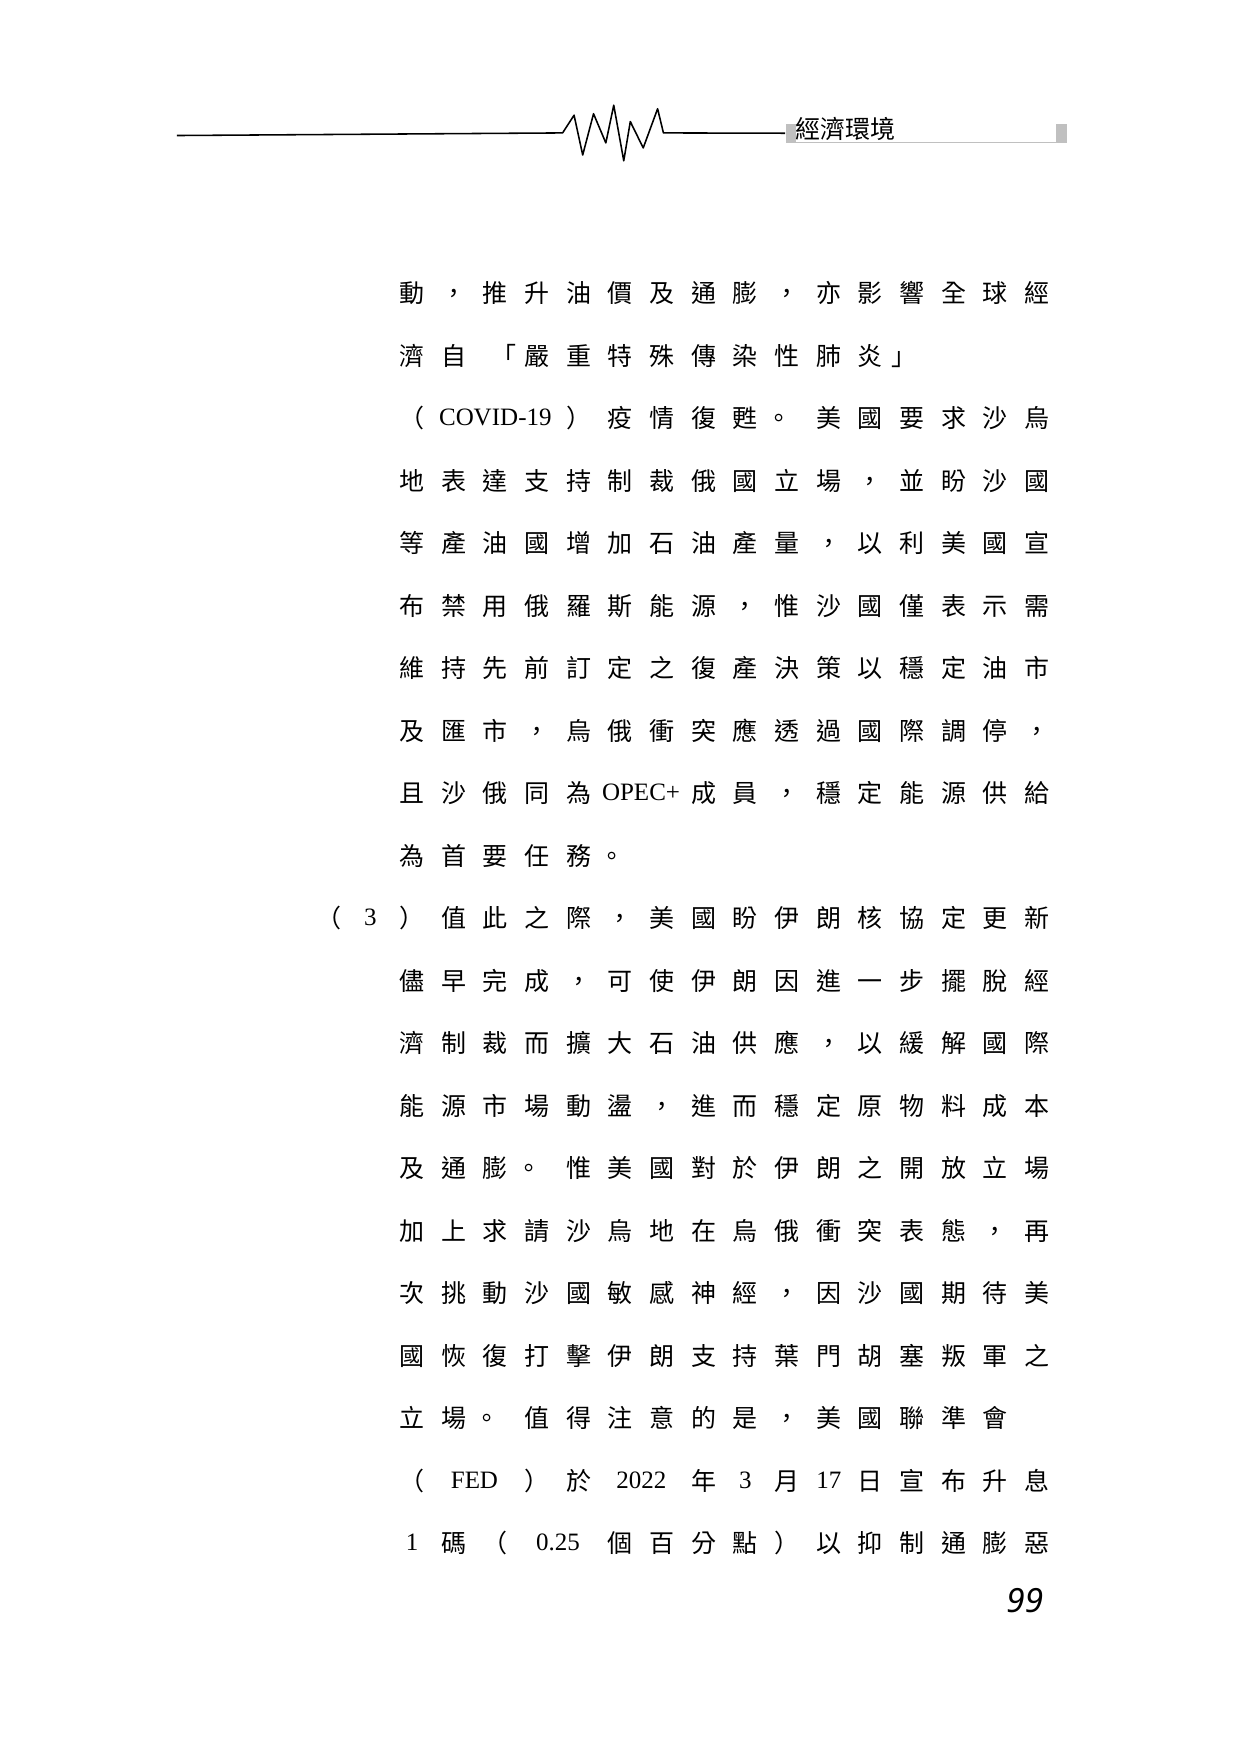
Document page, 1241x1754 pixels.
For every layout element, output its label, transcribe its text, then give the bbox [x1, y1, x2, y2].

text （3）值此之際，美國盼伊朗核協定更新儘早完成，可使伊朗因進一步擺脫經濟制裁而擴大石油供應，以緩解國際能源市場動盪，進而穩定原物料成本及通膨。惟美國對於伊朗之開放立場加上求請沙烏地在烏俄衝突表態，再次挑動沙國敏感神經，因沙國期待美國恢復打擊伊朗支持葉門胡塞叛軍之立場。值得注意的是，美國聯準會（FED）於2022年3月17日宣布升息1碼（0.25個百分點）以抑制通膨惡 [306, 875, 1058, 1563]
text 動，推升油價及通膨，亦影響全球經濟自「嚴重特殊傳染性肺炎」（COVID-19）疫情復甦。美國要求沙烏地表達支持制裁俄國立場，並盼沙國等產油國增加石油產量，以利美國宣布禁用俄羅斯能源，惟沙國僅表示需維持先前訂定之復產決策以穩定油市及匯市，烏俄衝突應透過國際調停，且沙俄同為OPEC+成員，穩定能源供給為首要任務。 [306, 250, 1058, 875]
